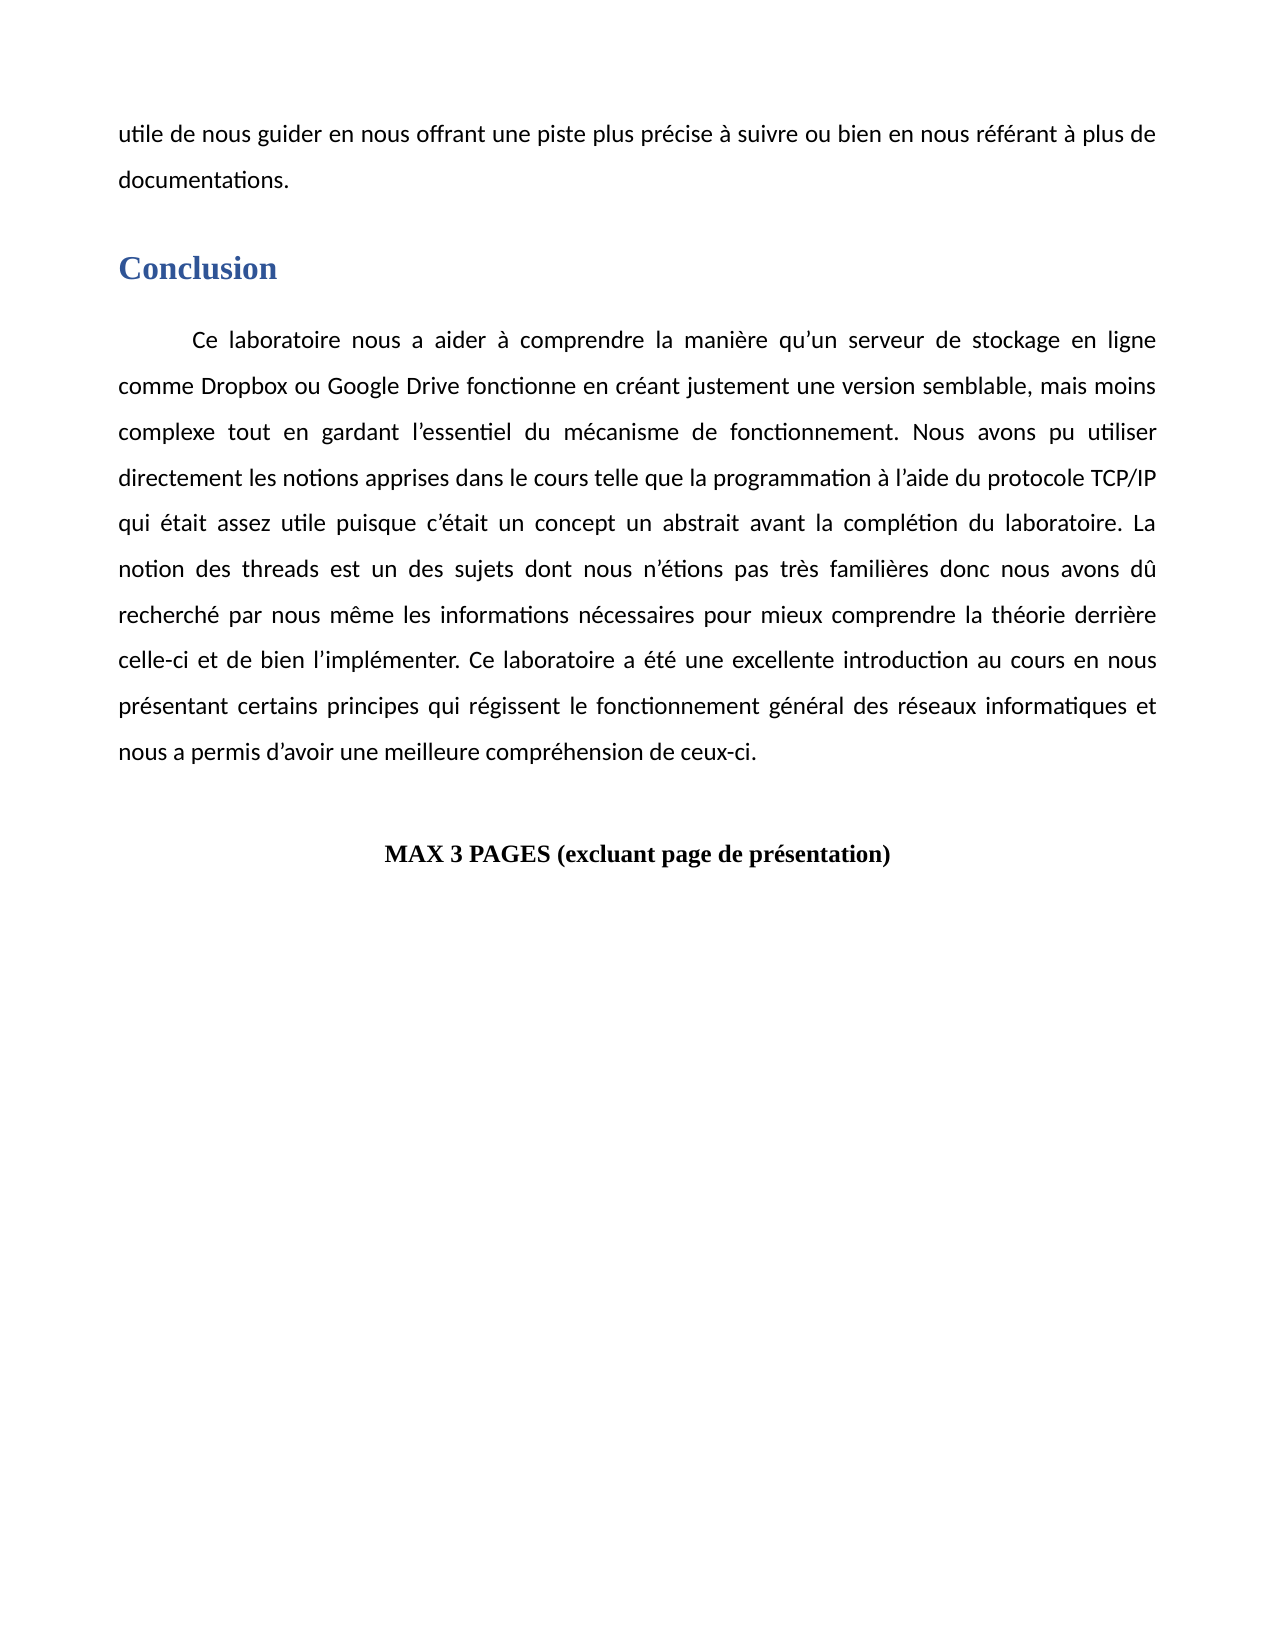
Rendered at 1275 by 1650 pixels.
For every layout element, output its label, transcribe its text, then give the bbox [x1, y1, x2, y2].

text MAX 3 PAGES (excluant page de présentation) [118, 839, 1157, 868]
text utile de nous guider en nous offrant une piste plus précise à suivre ou bien en nous référant à plus de documentations. [118, 118, 1157, 194]
text Ce laboratoire nous a aider à comprendre la manière qu’un serveur de stockage en ligne comme Dropbox ou Google Drive fonctionne en créant justement une version semblable, mais moins complexe tout en gardant l’essentiel du mécanisme de fonctionnement. Nous avons pu utiliser directement les notions apprises dans le cours telle que la programmation à l’aide du protocole TCP/IP qui était assez utile puisque c’était un concept un abstrait avant la complétion du laboratoire. La notion des threads est un des sujets dont nous n’étions pas très familières donc nous avons dû recherché par nous même les informations nécessaires pour mieux comprendre la théorie derrière celle-ci et de bien l’implémenter. Ce laboratoire a été une excellente introduction au cours en nous présentant certains principes qui régissent le fonctionnement général des réseaux informatiques et nous a permis d’avoir une meilleure compréhension de ceux-ci. [118, 324, 1157, 767]
text Conclusion [118, 248, 1157, 286]
